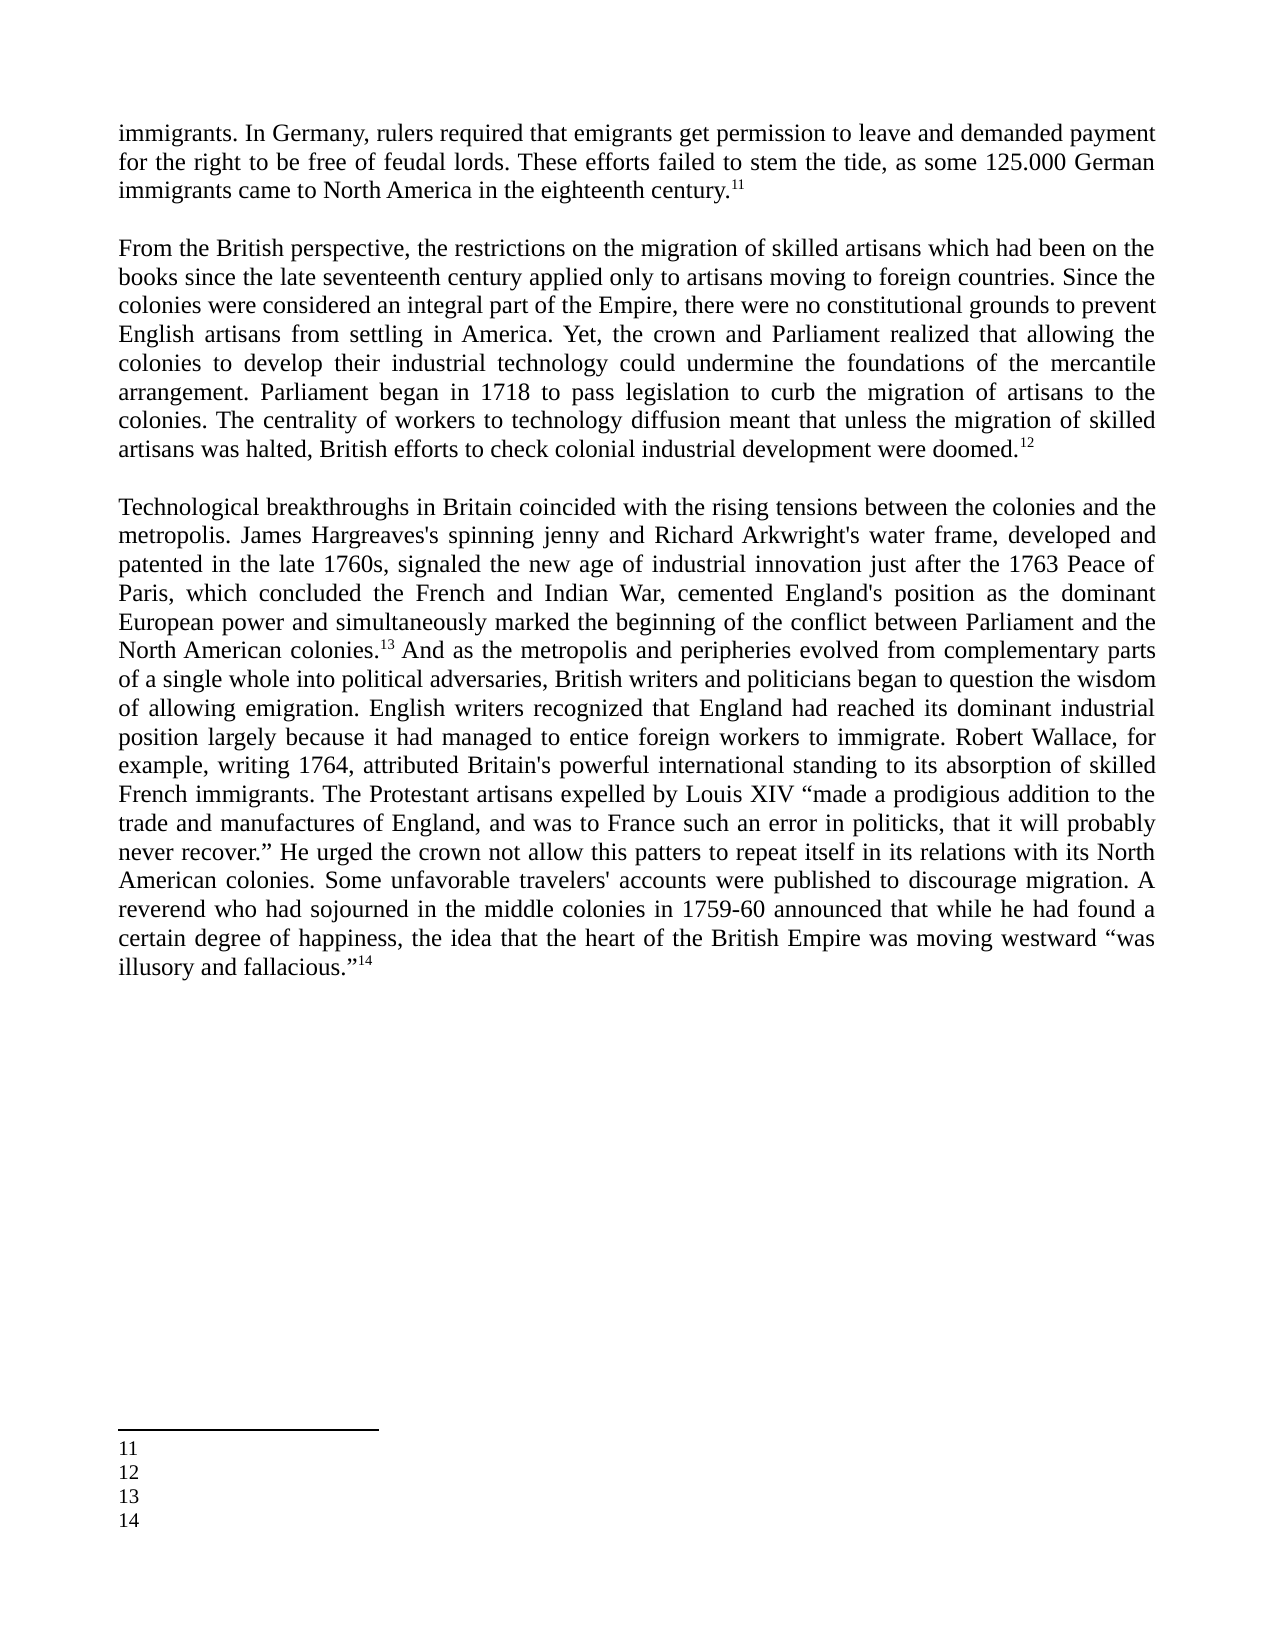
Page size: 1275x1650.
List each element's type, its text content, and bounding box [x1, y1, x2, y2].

text Technological breakthroughs in Britain coincided with the rising tensions between the colonies and the metropolis. James Hargreaves's spinning jenny and Richard Arkwright's water frame, developed and patented in the late 1760s, signaled the new age of industrial innovation just after the 1763 Peace of Paris, which concluded the French and Indian War, cemented England's position as the dominant European power and simultaneously marked the beginning of the conflict between Parliament and the North American colonies. And as the metropolis and peripheries evolved from complementary parts of a single whole into political adversaries, British writers and politicians began to question the wisdom of allowing emigration. English writers recognized that England had reached its dominant industrial position largely because it had managed to entice foreign workers to immigrate. Robert Wallace, for example, writing 1764, attributed Britain's powerful international standing to its absorption of skilled French immigrants. The Protestant artisans expelled by Louis XIV “made a prodigious addition to the trade and manufactures of England, and was to France such an error in politicks, that it will probably never recover.” He urged the crown not allow this patters to repeat itself in its relations with its North American colonies. Some unfavorable travelers' accounts were published to discourage migration. A reverend who had sojourned in the middle colonies in 1759-60 announced that while he had found a certain degree of happiness, the idea that the heart of the British Empire was moving westward “was illusory and fallacious.” [118, 492, 1157, 981]
text immigrants. In Germany, rulers required that emigrants get permission to leave and demanded payment for the right to be free of feudal lords. These efforts failed to stem the tide, as some 125.000 German immigrants came to North America in the eighteenth century. [118, 118, 1157, 204]
text From the British perspective, the restrictions on the migration of skilled artisans which had been on the books since the late seventeenth century applied only to artisans moving to foreign countries. Since the colonies were considered an integral part of the Empire, there were no constitutional grounds to prevent English artisans from settling in America. Yet, the crown and Parliament realized that allowing the colonies to develop their industrial technology could undermine the foundations of the mercantile arrangement. Parliament began in 1718 to pass legislation to curb the migration of artisans to the colonies. The centrality of workers to technology diffusion meant that unless the migration of skilled artisans was halted, British efforts to check colonial industrial development were doomed. [118, 233, 1157, 463]
